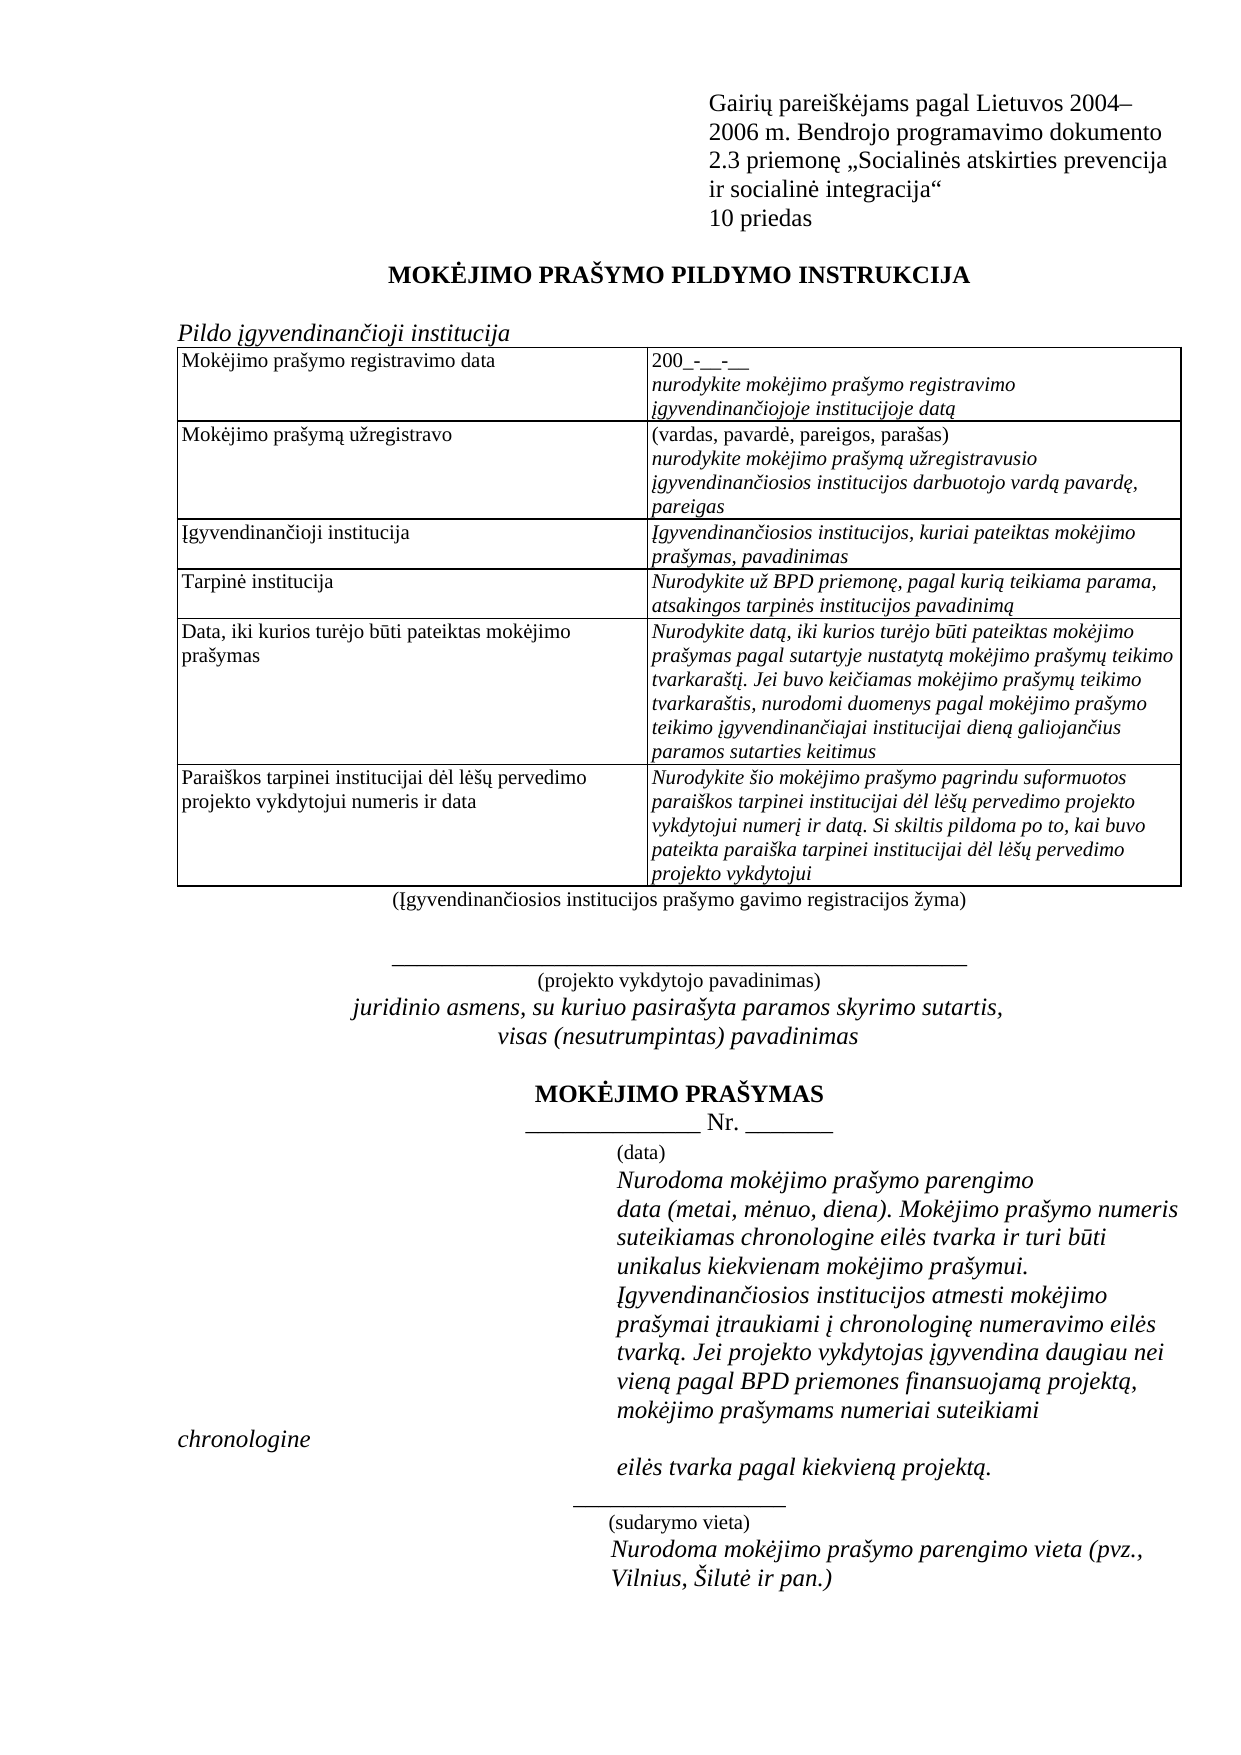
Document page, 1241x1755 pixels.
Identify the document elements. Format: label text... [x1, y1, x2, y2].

text (data) [177, 1136, 1181, 1165]
text vieną pagal BPD priemones finansuojamą projektą, [177, 1366, 1181, 1395]
text Vilnius, Šilutė ir pan.) [177, 1563, 1181, 1592]
table_cell Mokėjimo prašymą užregistravo [178, 422, 647, 518]
text (projekto vykdytojo pavadinimas) [177, 968, 1181, 992]
text MOKĖJIMO PRAŠYMO PILDYMO INSTRUKCIJA [177, 260, 1181, 289]
text MOKĖJIMO PRAŠYMAS [177, 1079, 1181, 1107]
table_cell Data, iki kurios turėjo būti pateiktas mokėjimo prašymas [178, 619, 647, 763]
text 2.3 priemonę „Socialinės atskirties prevencija [177, 145, 1181, 174]
text Pildo įgyvendinančioji institucija [177, 318, 1181, 347]
text 10 priedas [177, 203, 1181, 232]
table_cell Paraiškos tarpinei institucijai dėl lėšų pervedimo projekto vykdytojui numeris ir data [178, 765, 647, 885]
text _________________ [177, 1481, 1181, 1510]
text Nurodoma mokėjimo prašymo parengimo vieta (pvz., [177, 1534, 1181, 1563]
text suteikiamas chronologine eilės tvarka ir turi būti [177, 1222, 1181, 1251]
table_cell Įgyvendinančioji institucija [178, 520, 647, 568]
text unikalus kiekvienam mokėjimo prašymui. [177, 1251, 1181, 1280]
table_header Mokėjimo prašymo registravimo data [178, 348, 647, 420]
text Nurodoma mokėjimo prašymo parengimo [177, 1165, 1181, 1194]
table_cell Tarpinė institucija [178, 570, 647, 617]
text ir socialinė integracija“ [177, 174, 1181, 203]
text ______________________________________________ [177, 940, 1181, 968]
text ______________ Nr. _______ [177, 1107, 1181, 1136]
text juridinio asmens, su kuriuo pasirašyta paramos skyrimo sutartis, [177, 992, 1181, 1021]
text visas (nesutrumpintas) pavadinimas [177, 1021, 1181, 1050]
text mokėjimo prašymams numeriai suteikiami chronologine [177, 1395, 1181, 1452]
text 2006 m. Bendrojo programavimo dokumento [177, 117, 1181, 145]
text data (metai, mėnuo, diena). Mokėjimo prašymo numeris [177, 1194, 1181, 1222]
text tvarką. Jei projekto vykdytojas įgyvendina daugiau nei [177, 1337, 1181, 1366]
text (sudarymo vieta) [177, 1510, 1181, 1534]
text Įgyvendinančiosios institucijos atmesti mokėjimo [177, 1280, 1181, 1309]
text eilės tvarka pagal kiekvieną projektą. [177, 1452, 1181, 1481]
text prašymai įtraukiami į chronologinę numeravimo eilės [177, 1309, 1181, 1337]
text (Įgyvendinančiosios institucijos prašymo gavimo registracijos žyma) [177, 887, 1181, 911]
text Gairių pareiškėjams pagal Lietuvos 2004– [177, 88, 1181, 117]
